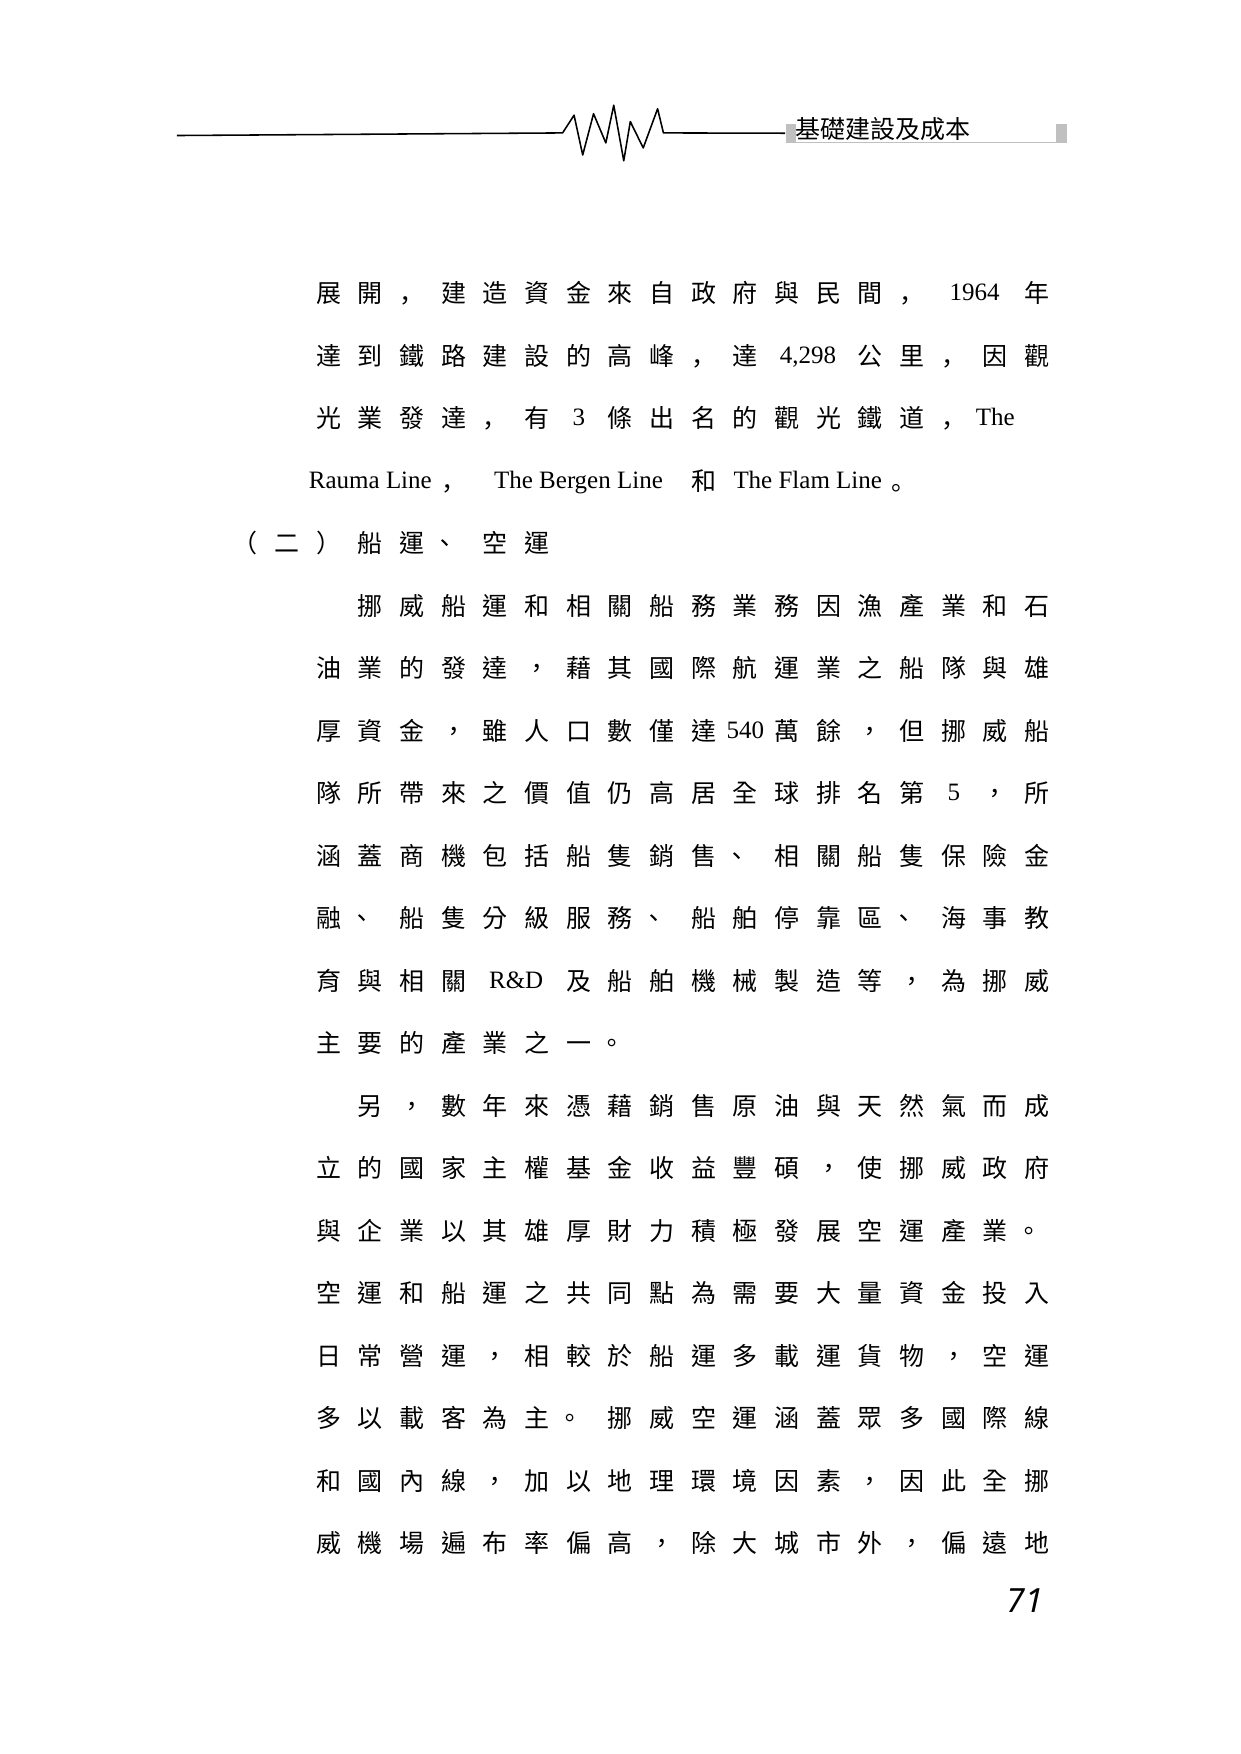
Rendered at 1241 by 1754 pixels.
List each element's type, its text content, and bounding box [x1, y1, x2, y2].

text 展開，建造資金來自政府與民間，1964年達到鐵路建設的高峰，達4,298公里，因觀光業發達，有3條出名的觀光鐵道，The Rauma Line，The Bergen Line和The Flam Line。 [281, 250, 1058, 500]
text 挪威船運和相關船務業務因漁產業和石油業的發達，藉其國際航運業之船隊與雄厚資金，雖人口數僅達540萬餘，但挪威船隊所帶來之價值仍高居全球排名第5，所涵蓋商機包括船隻銷售、相關船隻保險金融、船隻分級服務、船舶停靠區、海事教育與相關R&D及船舶機械製造等，為挪威主要的產業之一。 [281, 563, 1058, 1063]
text （二）船運、空運 [207, 500, 1058, 563]
text 另，數年來憑藉銷售原油與天然氣而成立的國家主權基金收益豐碩，使挪威政府與企業以其雄厚財力積極發展空運產業。空運和船運之共同點為需要大量資金投入日常營運，相較於船運多載運貨物，空運多以載客為主。挪威空運涵蓋眾多國際線和國內線，加以地理環境因素，因此全挪威機場遍布率偏高，除大城市外，偏遠地 [281, 1063, 1058, 1563]
